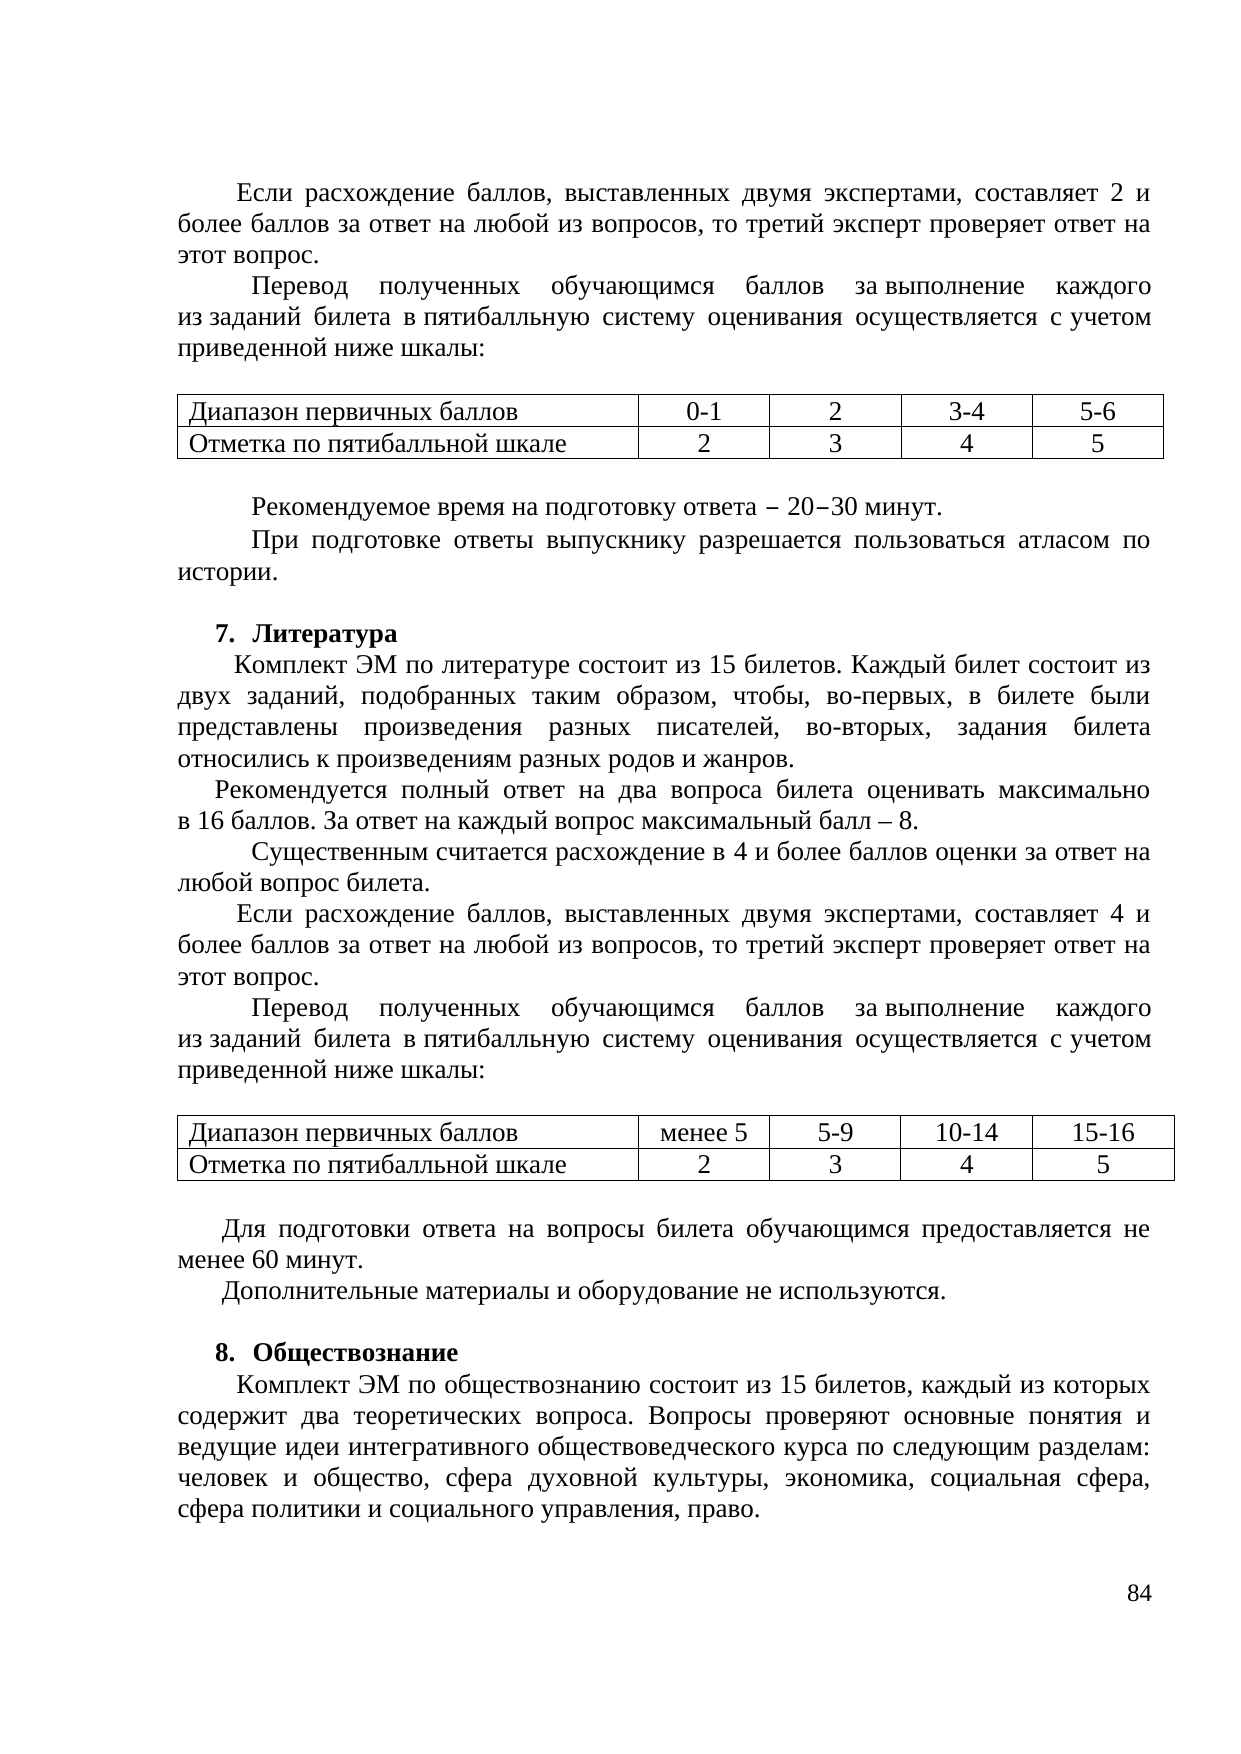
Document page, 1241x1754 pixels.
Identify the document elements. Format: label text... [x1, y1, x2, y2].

list Обществознание [215, 1337, 1152, 1368]
text Комплект ЭМ по литературе состоит из 15 билетов. Каждый билет состоит из двух заданий, подобранных таким образом, чтобы, во-первых, в билете были представлены произведения разных писателей, во-вторых, задания билета относились к произведениям разных родов и жанров. [177, 648, 1152, 773]
list Литература [215, 617, 1152, 648]
table_cell 4 [901, 1149, 1032, 1180]
table_header 0-1 [639, 395, 769, 426]
table_header Диапазон первичных баллов [178, 1116, 638, 1148]
table_cell Отметка по пятибалльной шкале [178, 1149, 638, 1180]
table_header Диапазон первичных баллов [178, 395, 638, 426]
text Если расхождение баллов, выставленных двумя экспертами, составляет 4 и более баллов за ответ на любой из вопросов, то третий эксперт проверяет ответ на этот вопрос. [177, 897, 1152, 991]
table_header 5-9 [770, 1116, 900, 1148]
text Дополнительные материалы и оборудование не используются. [177, 1274, 1152, 1305]
text Перевод полученных обучающимся баллов за выполнение каждого из заданий билета в пятибалльную систему оценивания осуществляется с учетом приведенной ниже шкалы: [177, 269, 1152, 362]
table_cell 5 [1033, 1149, 1174, 1180]
table_header 3-4 [902, 395, 1032, 426]
table_cell 3 [770, 1149, 900, 1180]
table_header 5-6 [1033, 395, 1163, 426]
table_header менее 5 [639, 1116, 769, 1148]
text Если расхождение баллов, выставленных двумя экспертами, составляет 2 и более баллов за ответ на любой из вопросов, то третий эксперт проверяет ответ на этот вопрос. [177, 176, 1152, 269]
table_cell Отметка по пятибалльной шкале [178, 427, 638, 458]
text Рекомендуемое время на подготовку ответа – 20–30 минут. [177, 490, 1152, 524]
table_cell 5 [1033, 427, 1163, 458]
table_header 2 [770, 395, 901, 426]
table_cell 3 [770, 427, 901, 458]
text Существенным считается расхождение в 4 и более баллов оценки за ответ на любой вопрос билета. [177, 835, 1152, 897]
table_header 10-14 [901, 1116, 1032, 1148]
text Комплект ЭМ по обществознанию состоит из 15 билетов, каждый из которых содержит два теоретических вопроса. Вопросы проверяют основные понятия и ведущие идеи интегративного обществоведческого курса по следующим разделам: человек и общество, сфера духовной культуры, экономика, социальная сфера, сфера политики и социального управления, право. [177, 1368, 1152, 1523]
text Перевод полученных обучающимся баллов за выполнение каждого из заданий билета в пятибалльную систему оценивания осуществляется с учетом приведенной ниже шкалы: [177, 991, 1152, 1084]
text Рекомендуется полный ответ на два вопроса билета оценивать максимально в 16 баллов. За ответ на каждый вопрос максимальный балл – 8. [177, 773, 1152, 835]
text При подготовке ответы выпускнику разрешается пользоваться атласом по истории. [177, 524, 1152, 586]
table_cell 2 [639, 1149, 769, 1180]
table_cell 2 [639, 427, 769, 458]
table_cell 4 [902, 427, 1032, 458]
table_header 15-16 [1033, 1116, 1174, 1148]
text Для подготовки ответа на вопросы билета обучающимся предоставляется не менее 60 минут. [177, 1212, 1152, 1274]
